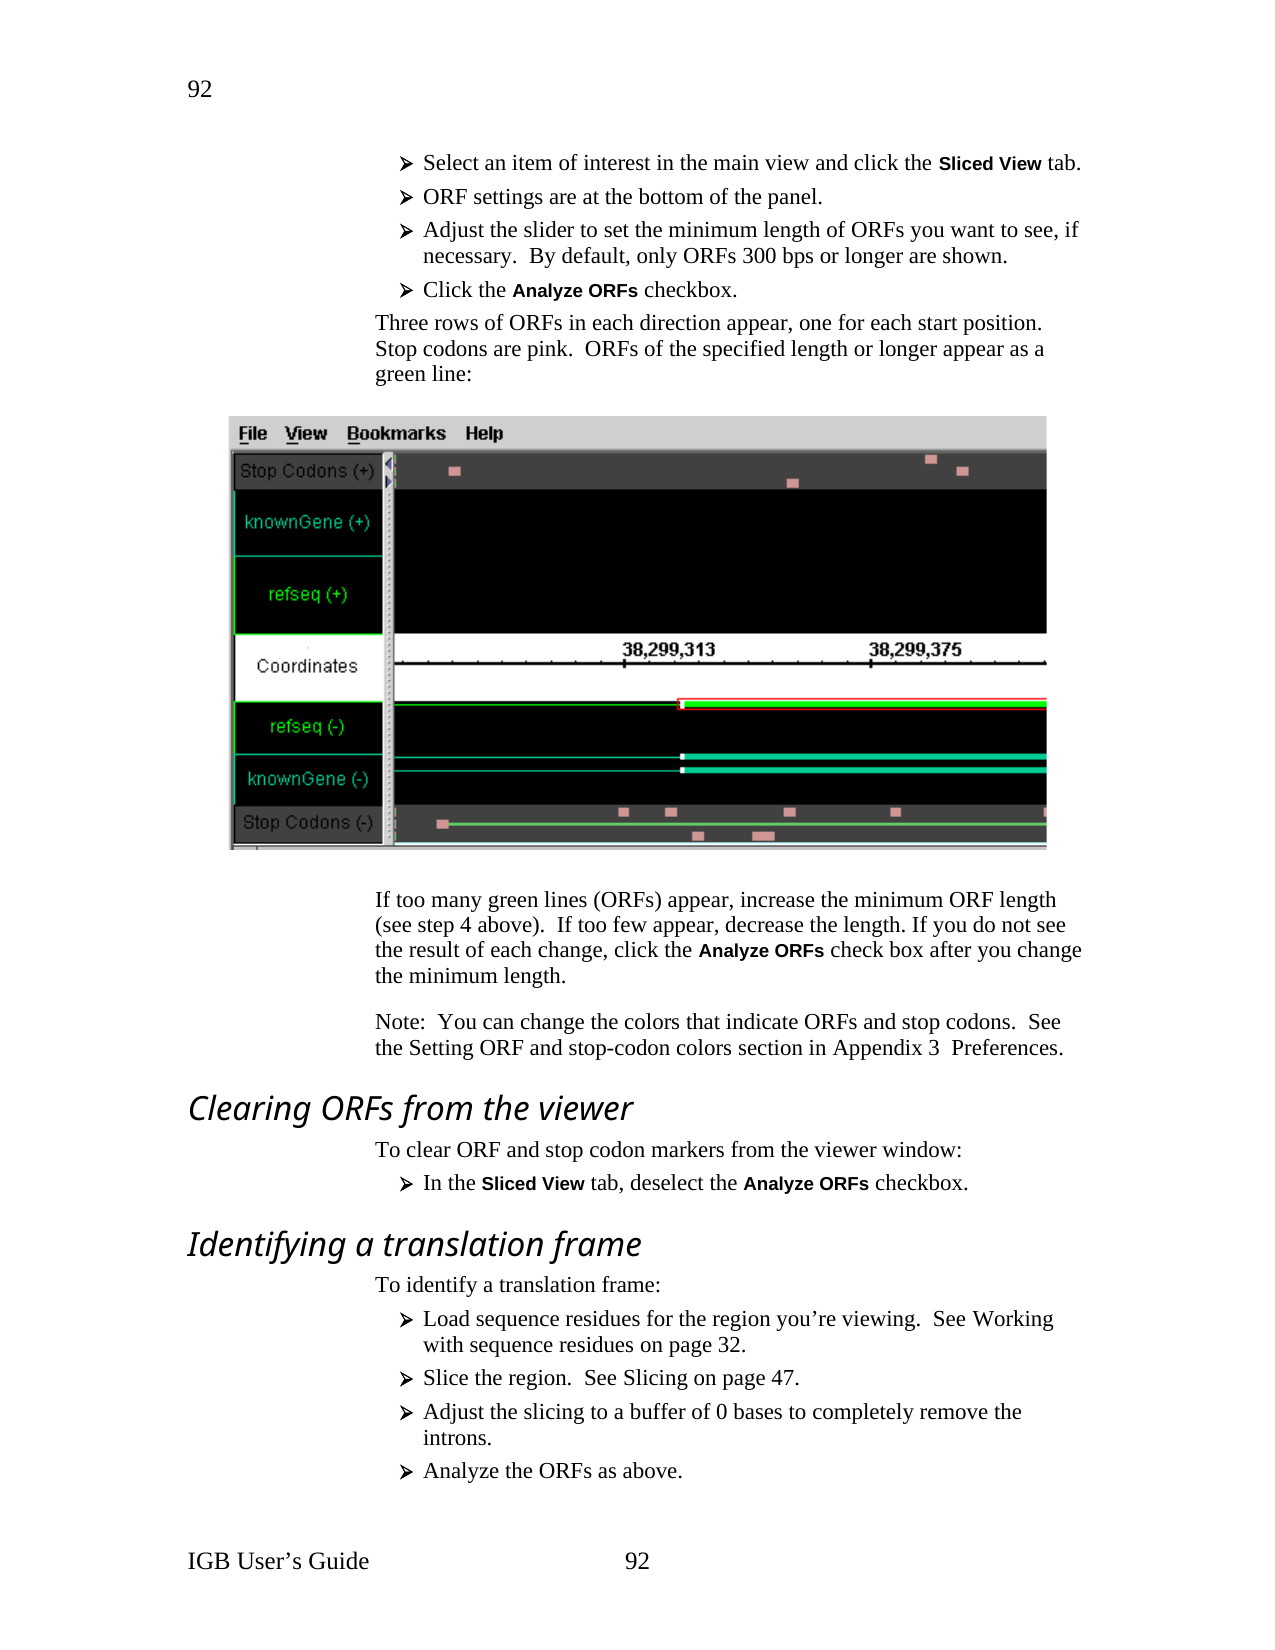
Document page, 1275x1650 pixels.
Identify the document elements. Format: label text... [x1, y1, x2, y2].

text To clear ORF and stop codon markers from the viewer window: [375, 1137, 1087, 1162]
subtitle Clearing ORFs from the viewer [187, 1085, 1087, 1130]
text To identify a translation frame: [375, 1272, 1087, 1298]
picture [228, 416, 1047, 850]
list Load sequence residues for the region you’re viewing. See Working with sequence residues on page 33. [399, 1306, 1087, 1357]
list Adjust the slicing to a buffer of 0 bases to completely remove the introns. [399, 1399, 1087, 1450]
subtitle Identifying a translation frame [187, 1221, 1087, 1266]
list ORF settings are at the bottom of the panel. [399, 184, 1087, 209]
text Three rows of ORFs in each direction appear, one for each start position. Stop codons are pink. ORFs of the specified length or longer appear as a green line: [375, 310, 1087, 387]
list Adjust the slider to set the minimum length of ORFs you want to see, if necessary. By default, only ORFs 300 bps or longer are shown. [399, 217, 1087, 268]
text If too many green lines (ORFs) appear, increase the minimum ORF length (see step 4 above). If too few appear, decrease the length. If you do not see the result of each change, click the Analyze ORFs check box after you change the minimum length. [375, 887, 1087, 988]
list Slice the region. See Slicing on page 48. [399, 1365, 1087, 1391]
list Analyze the ORFs as above. [399, 1458, 1087, 1484]
text Note: You can change the colors that indicate ORFs and stop codons. See the Setting ORF and stop-codon colors section in Appendix 3 Preferences. [375, 1009, 1087, 1060]
list In the Sliced View tab, deselect the Analyze ORFs checkbox. [399, 1170, 1087, 1196]
list Click the Analyze ORFs checkbox. [399, 277, 1087, 302]
list Select an item of interest in the main view and click the Sliced View tab. [399, 150, 1087, 175]
